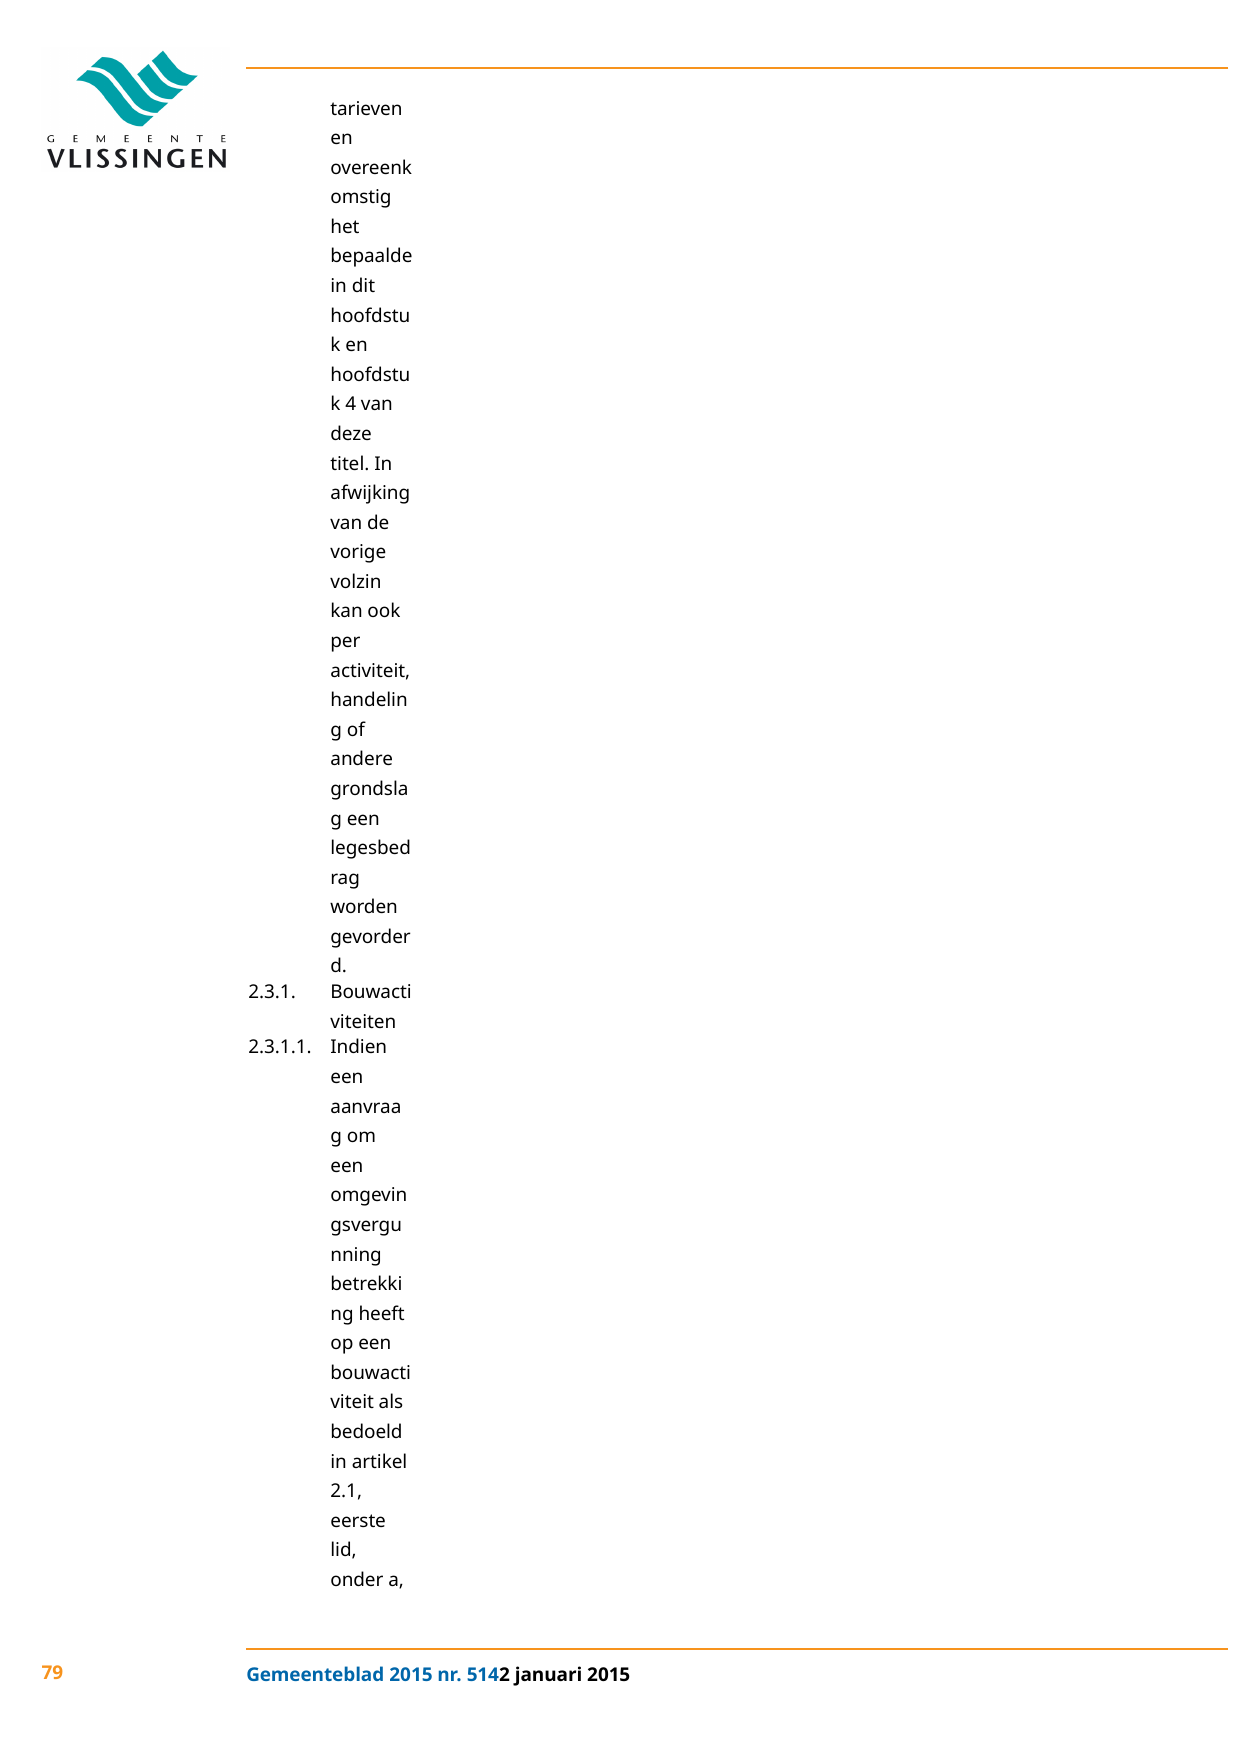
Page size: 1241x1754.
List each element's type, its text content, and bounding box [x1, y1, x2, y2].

table_cell Bouwactiviteiten [330, 979, 412, 1034]
table_cell [823, 1034, 905, 1592]
table_cell [1069, 1034, 1152, 1592]
table_cell [494, 979, 577, 1034]
table_cell [823, 95, 905, 978]
table_cell [905, 979, 987, 1034]
table_cell [905, 1034, 987, 1592]
table_cell [494, 1034, 577, 1592]
table_cell 2.3.1.1. [248, 1034, 330, 1592]
table_cell [494, 95, 577, 978]
table_cell [1069, 95, 1152, 978]
table_cell [987, 95, 1069, 978]
table_cell [412, 95, 494, 978]
table_cell [823, 979, 905, 1034]
table_cell [659, 1034, 741, 1592]
table_cell [741, 1034, 823, 1592]
table_cell [248, 95, 330, 978]
table_cell [1069, 979, 1152, 1034]
table_cell [659, 979, 741, 1034]
table_cell [987, 979, 1069, 1034]
table_cell 2.3.1. [248, 979, 330, 1034]
table_cell [659, 95, 741, 978]
table_cell [412, 1034, 494, 1592]
table_cell [577, 979, 659, 1034]
table_cell [741, 979, 823, 1034]
table_cell [987, 1034, 1069, 1592]
table_cell [741, 95, 823, 978]
table_cell [577, 95, 659, 978]
table_cell tarieven en overeenkomstig het bepaalde in dit hoofdstuk en hoofdstuk 4 van deze titel. In afwijking van de vorige volzin kan ook per activiteit, handeling of andere grondslag een legesbedrag worden gevorderd. [330, 95, 412, 978]
picture [41, 47, 231, 172]
table_cell [412, 979, 494, 1034]
table_cell [905, 95, 987, 978]
table_cell [577, 1034, 659, 1592]
table_cell Indien een aanvraag om een omgevingsvergunning betrekking heeft op een bouwactiviteit als bedoeld in artikel 2.1, eerste lid, onder a, [330, 1034, 412, 1592]
